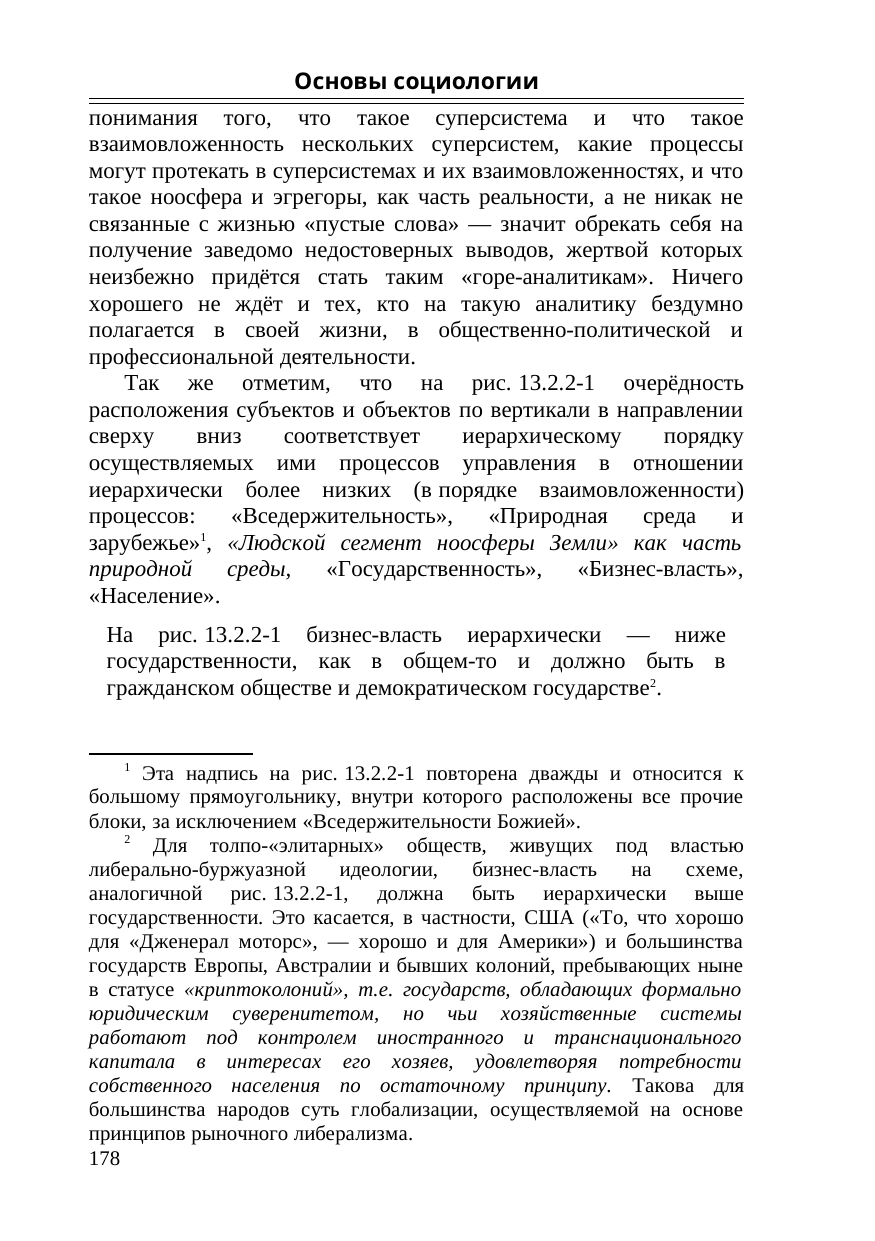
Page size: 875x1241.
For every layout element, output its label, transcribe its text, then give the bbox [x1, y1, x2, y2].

text Эта надпись на рис. 13.2.2‑1 повторена дважды и относится к большому прямоугольнику, внутри которого расположены все прочие блоки, за исключением «Вседержительности Божией». [89, 760, 744, 832]
text понимания того, что такое суперсистема и что такое взаимовложенность нескольких суперсистем, какие процессы могут протекать в суперсистемах и их взаимовложенностях, и что такое ноосфера и эгрегоры, как часть реальности, а не никак не связанные с жизнью «пустые слова» — значит обрекать себя на получение заведомо недостоверных выводов, жертвой которых неизбежно придётся стать таким «горе-аналитикам». Ничего хорошего не ждёт и тех, кто на такую аналитику бездумно полагается в своей жизни, в общественно-политической и профессиональной деятельности. [89, 104, 744, 369]
text Так же отметим, что на рис. 13.2.2-1 очерёдность расположения субъектов и объектов по вертикали в направлении сверху вниз соответствует иерархическому порядку осуществляемых ими процессов управления в отношении иерархически более низких (в порядке взаимовложенности) процессов: «Вседержительность», «Природная среда и зарубежье», «Людской сегмент ноосферы Земли» как часть природной среды, «Государственность», «Бизнес-власть», «Население». [89, 369, 744, 608]
text Для толпо-«элитарных» обществ, живущих под властью либерально-буржуазной идеологии, бизнес-власть на схеме, аналогичной рис. 13.2.2‑1, должна быть иерархически выше государственности. Это касается, в частности, США («То, что хорошо для «Дженерал моторс», — хорошо и для Америки») и большинства государств Европы, Австралии и бывших колоний, пребывающих ныне в статусе «криптоколоний», т.е. государств, обладающих формально юридическим суверенитетом, но чьи хозяйственные системы работают под контролем иностранного и транснационального капитала в интересах его хозяев, удовлетворяя потребности собственного населения по остаточному принципу. Такова для большинства народов суть глобализации, осуществляемой на основе принципов рыночного либерализма. [89, 832, 744, 1145]
text На рис. 13.2.2‑1 бизнес-власть иерархически — ниже государственности, как в общем-то и должно быть в гражданском обществе и демократическом государстве. [106, 621, 726, 700]
